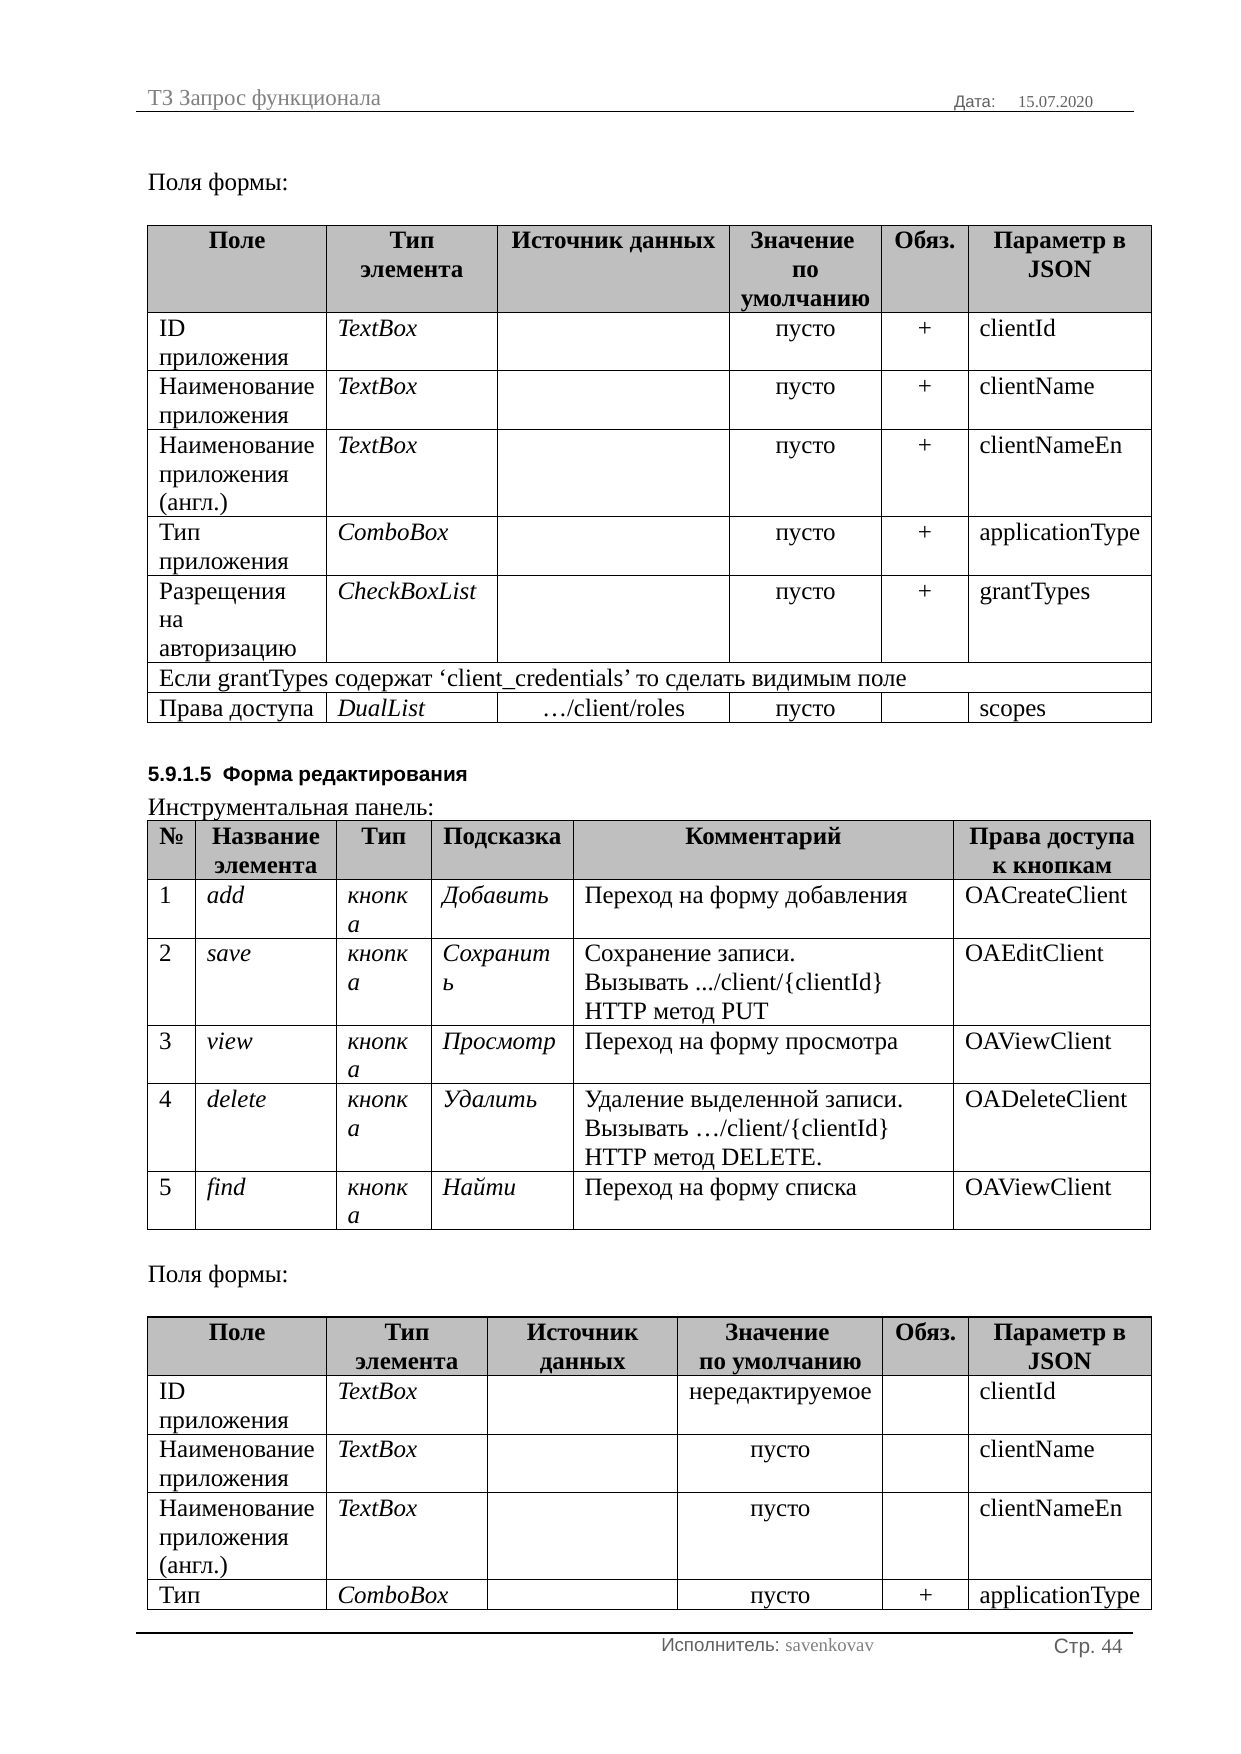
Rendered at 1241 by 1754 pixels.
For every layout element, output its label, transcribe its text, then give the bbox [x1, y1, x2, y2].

table_cell 1 [148, 880, 195, 937]
table_cell [883, 1493, 968, 1579]
table_cell Сохранить [432, 939, 573, 1025]
table_cell кнопка [337, 880, 431, 937]
table_cell [882, 693, 968, 722]
table_cell Переход на форму списка [574, 1172, 953, 1229]
table_header Поле [148, 226, 326, 312]
table_cell TextBox [327, 371, 497, 429]
table_header Значение по умолчанию [678, 1318, 882, 1375]
table_cell Наименование приложения (англ.) [148, 1493, 326, 1579]
table_cell Переход на форму просмотра [574, 1026, 953, 1083]
table_header Название элемента [196, 821, 336, 879]
table_cell кнопка [337, 1084, 431, 1171]
table_cell Разрещения на авторизацию [148, 576, 326, 662]
table_cell [488, 1580, 677, 1609]
table_cell TextBox [327, 430, 497, 516]
table_cell 2 [148, 939, 195, 1025]
table_cell 3 [148, 1026, 195, 1083]
table_cell + [882, 576, 968, 662]
table_cell [488, 1493, 677, 1579]
table_header Значение по умолчанию [730, 226, 881, 312]
table_cell [488, 1435, 677, 1492]
table_cell ComboBox [327, 517, 497, 575]
table_cell + [882, 313, 968, 370]
table_cell кнопка [337, 939, 431, 1025]
table_header Комментарий [574, 821, 953, 879]
subtitle Форма редактирования [148, 761, 1152, 785]
table_cell + [882, 430, 968, 516]
table_cell + [882, 371, 968, 429]
table_header Подсказка [432, 821, 573, 879]
table_cell [488, 1376, 677, 1433]
table_cell пусто [730, 313, 881, 370]
table_cell find [196, 1172, 336, 1229]
table_cell пусто [730, 517, 881, 575]
table_header Тип [337, 821, 431, 879]
table_cell clientName [969, 1435, 1151, 1492]
table_cell TextBox [327, 1376, 487, 1433]
table_header Источник данных [488, 1318, 677, 1375]
table_cell [498, 576, 729, 662]
table_cell [498, 371, 729, 429]
table_cell OAEditClient [954, 939, 1150, 1025]
table_header № [148, 821, 195, 879]
table_header Источник данных [498, 226, 729, 312]
table_cell 5 [148, 1172, 195, 1229]
table_cell DualList [327, 693, 497, 722]
table_header Параметр в JSON [969, 226, 1151, 312]
table_cell OACreateClient [954, 880, 1150, 937]
table_cell view [196, 1026, 336, 1083]
table_cell ComboBox [327, 1580, 487, 1609]
table_cell кнопка [337, 1026, 431, 1083]
table_cell applicationType [969, 517, 1151, 575]
table_cell save [196, 939, 336, 1025]
table_cell + [883, 1580, 968, 1609]
table_cell Права доступа [148, 693, 326, 722]
table_cell delete [196, 1084, 336, 1171]
table_cell TextBox [327, 1435, 487, 1492]
table_cell scopes [969, 693, 1151, 722]
table_cell Просмотр [432, 1026, 573, 1083]
table_cell нередактируемое [678, 1376, 882, 1433]
table_cell [498, 430, 729, 516]
table_header Права доступа к кнопкам [954, 821, 1150, 879]
table_cell пусто [730, 576, 881, 662]
table_cell пусто [678, 1580, 882, 1609]
table_header Обяз. [882, 226, 968, 312]
table_cell Тип [148, 1580, 326, 1609]
table_cell grantTypes [969, 576, 1151, 662]
table_cell ID приложения [148, 1376, 326, 1433]
table_header Поле [148, 1318, 326, 1375]
table_header Тип элемента [327, 226, 497, 312]
text Поля формы: [148, 167, 1152, 196]
text Инструментальная панель: [148, 792, 1152, 820]
table_cell OADeleteClient [954, 1084, 1150, 1171]
table_header Тип элемента [327, 1318, 487, 1375]
table_cell пусто [730, 693, 881, 722]
table_cell 4 [148, 1084, 195, 1171]
table_cell Наименование приложения [148, 1435, 326, 1492]
table_cell clientId [969, 1376, 1151, 1433]
table_cell OAViewClient [954, 1026, 1150, 1083]
table_cell + [882, 517, 968, 575]
table_cell Найти [432, 1172, 573, 1229]
table_cell …/client/roles [498, 693, 729, 722]
table_cell Наименование приложения (англ.) [148, 430, 326, 516]
table_cell applicationType [969, 1580, 1151, 1609]
table_cell [498, 313, 729, 370]
table_cell кнопка [337, 1172, 431, 1229]
table_cell TextBox [327, 1493, 487, 1579]
table_cell add [196, 880, 336, 937]
table_cell OAViewClient [954, 1172, 1150, 1229]
table_cell Сохранение записи. Вызывать .../client/{clientId} HTTP метод PUT [574, 939, 953, 1025]
table_cell clientId [969, 313, 1151, 370]
table_cell Наименование приложения [148, 371, 326, 429]
table_cell Удаление выделенной записи. Вызывать …/client/{clientId} HTTP метод DELETE. [574, 1084, 953, 1171]
table_header Обяз. [883, 1318, 968, 1375]
table_cell Если grantTypes содержат ‘client_credentials’ то сделать видимым поле [148, 663, 1151, 692]
table_cell TextBox [327, 313, 497, 370]
table_cell clientNameEn [969, 1493, 1151, 1579]
table_header Параметр в JSON [969, 1318, 1151, 1375]
table_cell CheckBoxList [327, 576, 497, 662]
table_cell Добавить [432, 880, 573, 937]
table_cell пусто [730, 371, 881, 429]
table_cell Удалить [432, 1084, 573, 1171]
table_cell clientName [969, 371, 1151, 429]
text Поля формы: [148, 1259, 1152, 1288]
table_cell пусто [678, 1435, 882, 1492]
table_cell [883, 1435, 968, 1492]
table_cell Тип приложения [148, 517, 326, 575]
table_cell пусто [678, 1493, 882, 1579]
table_cell пусто [730, 430, 881, 516]
table_cell [498, 517, 729, 575]
table_cell [883, 1376, 968, 1433]
table_cell ID приложения [148, 313, 326, 370]
table_cell Переход на форму добавления [574, 880, 953, 937]
table_cell clientNameEn [969, 430, 1151, 516]
